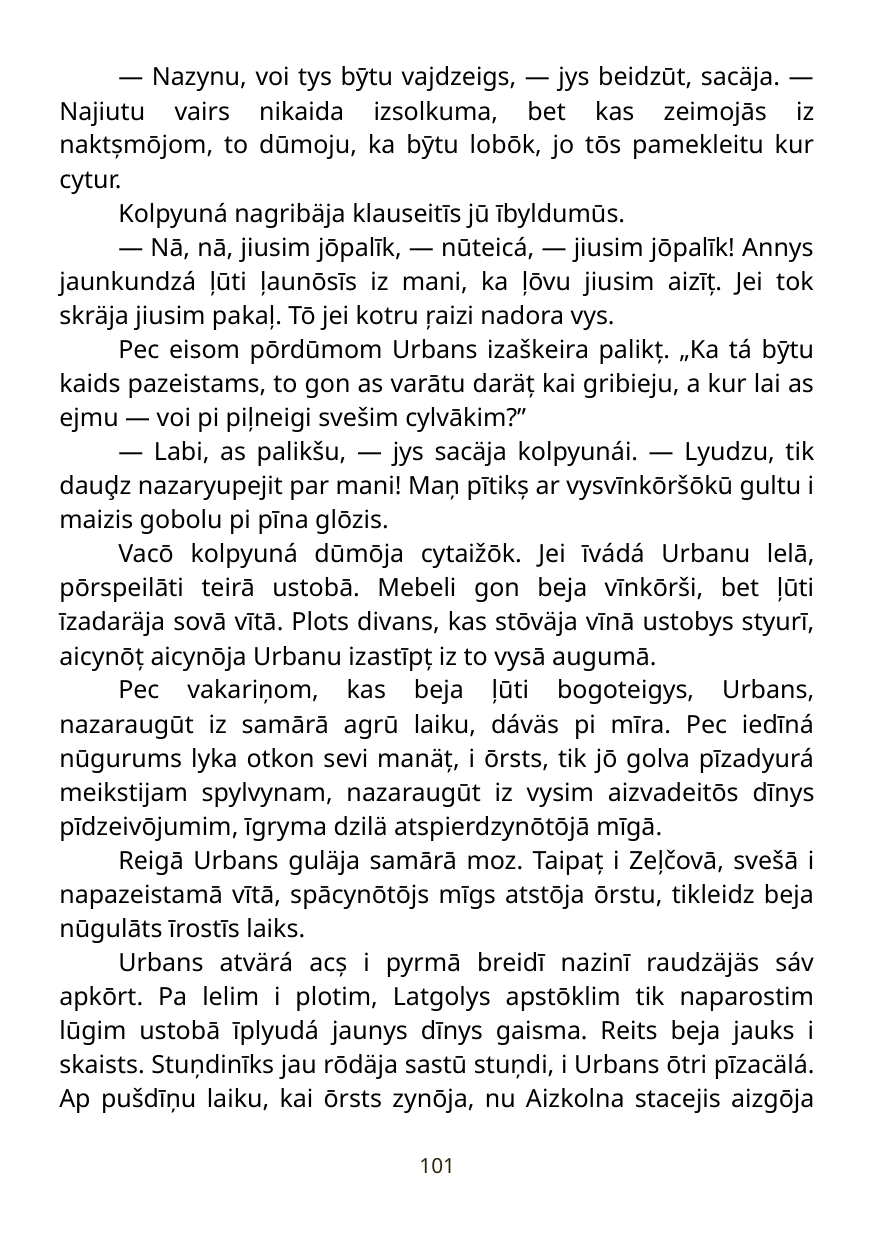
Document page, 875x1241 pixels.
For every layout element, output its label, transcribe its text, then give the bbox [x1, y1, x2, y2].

text Kolpyuná nagribäja klauseitīs jū ībyldumūs. [59, 195, 815, 229]
text Vacō kolpyuná dūmōja cytaižōk. Jei īvádá Urbanu lelā, pōrspeilāti teirā ustobā. Mebeli gon beja vīnkōrši, bet ļūti īzadaräja sovā vītā. Plots divans, kas stōväja vīnā ustobys styurī, aicynōț aicynōja Urbanu izastīpț iz to vysā augumā. [59, 536, 815, 672]
text Urbans atvärá acș i pyrmā breidī nazinī raudzäjäs sáv apkōrt. Pa lelim i plotim, Latgolys apstōklim tik naparostim lūgim ustobā īplyudá jaunys dīnys gaisma. Reits beja jauks i skaists. Stuņdinīks jau rōdäja sastū stuņdi, i Urbans ōtri pīzacälá. Ap pušdīņu laiku, kai ōrsts zynōja, nu Aizkolna stacejis aizgōja [59, 945, 815, 1115]
text — Labi, as palikšu, — jys sacäja kolpyunái. — Lyudzu, tik dauḑz nazaryupejit par mani! Maņ pītikș ar vysvīnkōršōkū gultu i maizis gobolu pi pīna glōzis. [59, 434, 815, 536]
text Pec eisom pōrdūmom Urbans izaškeira palikț. „Ka tá bȳtu kaids pazeistams, to gon as varātu daräț kai gribieju, a kur lai as ejmu — voi pi piļneigi svešim cylvākim?” [59, 332, 815, 434]
text — Nā, nā, jiusim jōpalīk, — nūteicá, — jiusim jōpalīk! Annys jaunkundzá ļūti ļaunōsīs iz mani, ka ļōvu jiusim aizīț. Jei tok skräja jiusim pakaļ. Tō jei kotru ŗaizi nadora vys. [59, 229, 815, 332]
text Reigā Urbans guläja samārā moz. Taipaț i Zeļčovā, svešā i napazeistamā vītā, spācynōtōjs mīgs atstōja ōrstu, tikleidz beja nūgulāts īrostīs laiks. [59, 842, 815, 945]
text Pec vakariņom, kas beja ļūti bogoteigys, Urbans, nazaraugūt iz samārā agrū laiku, dáväs pi mīra. Pec iedīná nūgurums lyka otkon sevi manäț, i ōrsts, tik jō golva pīzadyurá meikstijam spylvynam, nazaraugūt iz vysim aizvadeitōs dīnys pīdzeivōjumim, īgryma dzilä atspierdzynōtōjā mīgā. [59, 672, 815, 842]
text — Nazynu, voi tys bȳtu vajdzeigs, — jys beidzūt, sacäja. — Najiutu vairs nikaida izsolkuma, bet kas zeimojās iz naktșmōjom, to dūmoju, ka bȳtu lobōk, jo tōs pamekleitu kur cytur. [59, 59, 815, 195]
